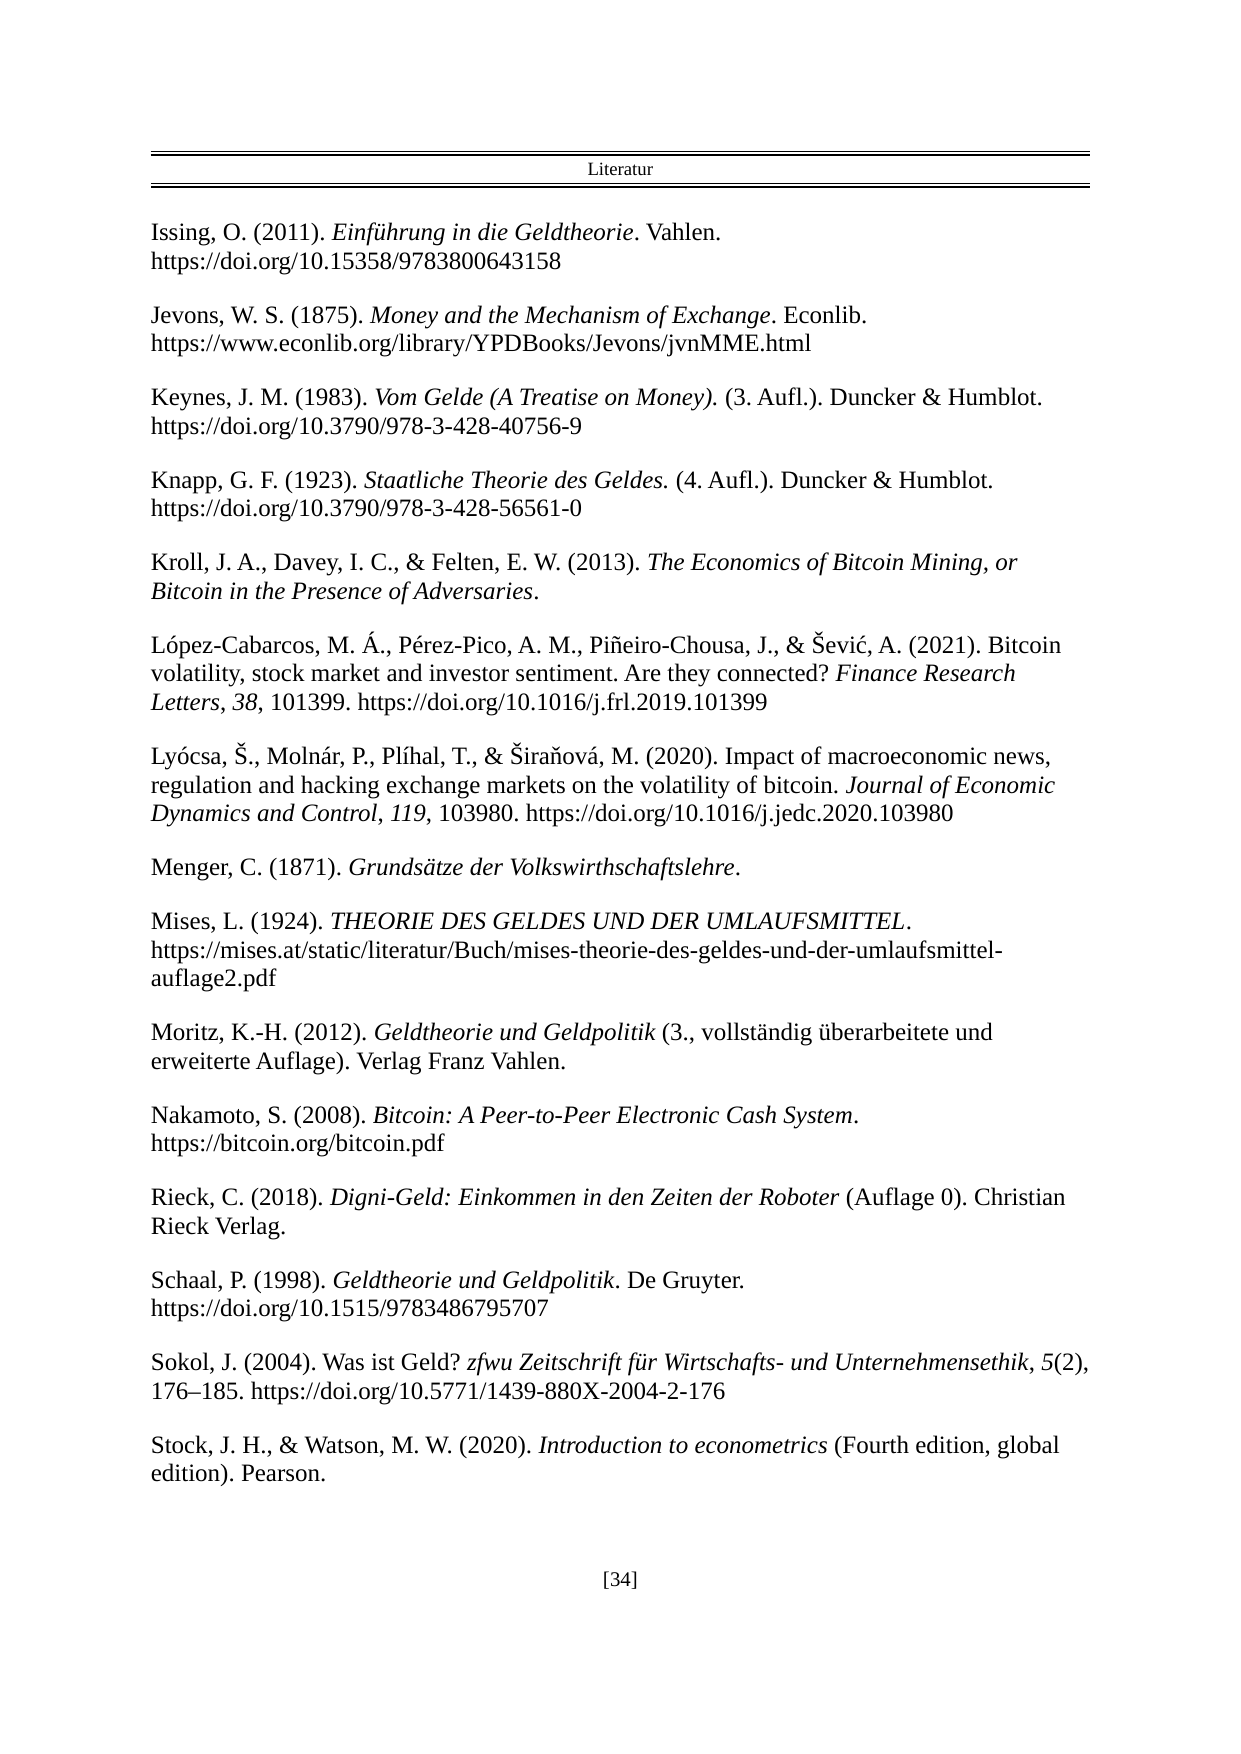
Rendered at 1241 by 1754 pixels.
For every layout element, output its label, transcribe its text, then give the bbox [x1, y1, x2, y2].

text Keynes, J. M. (1983). Vom Gelde (A Treatise on Money). (3. Aufl.). Duncker & Humblot. https://doi.org/10.3790/978-3-428-40756-9 [151, 382, 1090, 440]
text Kroll, J. A., Davey, I. C., & Felten, E. W. (2013). The Economics of Bitcoin Mining, or Bitcoin in the Presence of Adversaries. [151, 547, 1090, 605]
text Moritz, K.-H. (2012). Geldtheorie und Geldpolitik (3., vollständig überarbeitete und erweiterte Auflage). Verlag Franz Vahlen. [151, 1017, 1090, 1075]
text Issing, O. (2011). Einführung in die Geldtheorie. Vahlen. https://doi.org/10.15358/9783800643158 [151, 217, 1090, 275]
text Sokol, J. (2004). Was ist Geld? zfwu Zeitschrift für Wirtschafts- und Unternehmensethik, 5(2), 176–185. https://doi.org/10.5771/1439-880X-2004-2-176 [151, 1347, 1090, 1405]
text Knapp, G. F. (1923). Staatliche Theorie des Geldes. (4. Aufl.). Duncker & Humblot. https://doi.org/10.3790/978-3-428-56561-0 [151, 465, 1090, 522]
text Stock, J. H., & Watson, M. W. (2020). Introduction to econometrics (Fourth edition, global edition). Pearson. [151, 1430, 1090, 1487]
text Nakamoto, S. (2008). Bitcoin: A Peer-to-Peer Electronic Cash System. https://bitcoin.org/bitcoin.pdf [151, 1100, 1090, 1157]
text Mises, L. (1924). THEORIE DES GELDES UND DER UMLAUFSMITTEL. https://mises.at/static/literatur/Buch/mises-theorie-des-geldes-und-der-umlaufsmittel-auflage2.pdf [151, 906, 1090, 992]
text Menger, C. (1871). Grundsätze der Volkswirthschaftslehre. [151, 852, 1090, 881]
text López-Cabarcos, M. Á., Pérez-Pico, A. M., Piñeiro-Chousa, J., & Šević, A. (2021). Bitcoin volatility, stock market and investor sentiment. Are they connected? Finance Research Letters, 38, 101399. https://doi.org/10.1016/j.frl.2019.101399 [151, 630, 1090, 716]
text Rieck, C. (2018). Digni-Geld: Einkommen in den Zeiten der Roboter (Auflage 0). Christian Rieck Verlag. [151, 1182, 1090, 1240]
text Jevons, W. S. (1875). Money and the Mechanism of Exchange. Econlib. https://www.econlib.org/library/YPDBooks/Jevons/jvnMME.html [151, 300, 1090, 357]
text Lyócsa, Š., Molnár, P., Plíhal, T., & Širaňová, M. (2020). Impact of macroeconomic news, regulation and hacking exchange markets on the volatility of bitcoin. Journal of Economic Dynamics and Control, 119, 103980. https://doi.org/10.1016/j.jedc.2020.103980 [151, 741, 1090, 827]
text Schaal, P. (1998). Geldtheorie und Geldpolitik. De Gruyter. https://doi.org/10.1515/9783486795707 [151, 1265, 1090, 1322]
